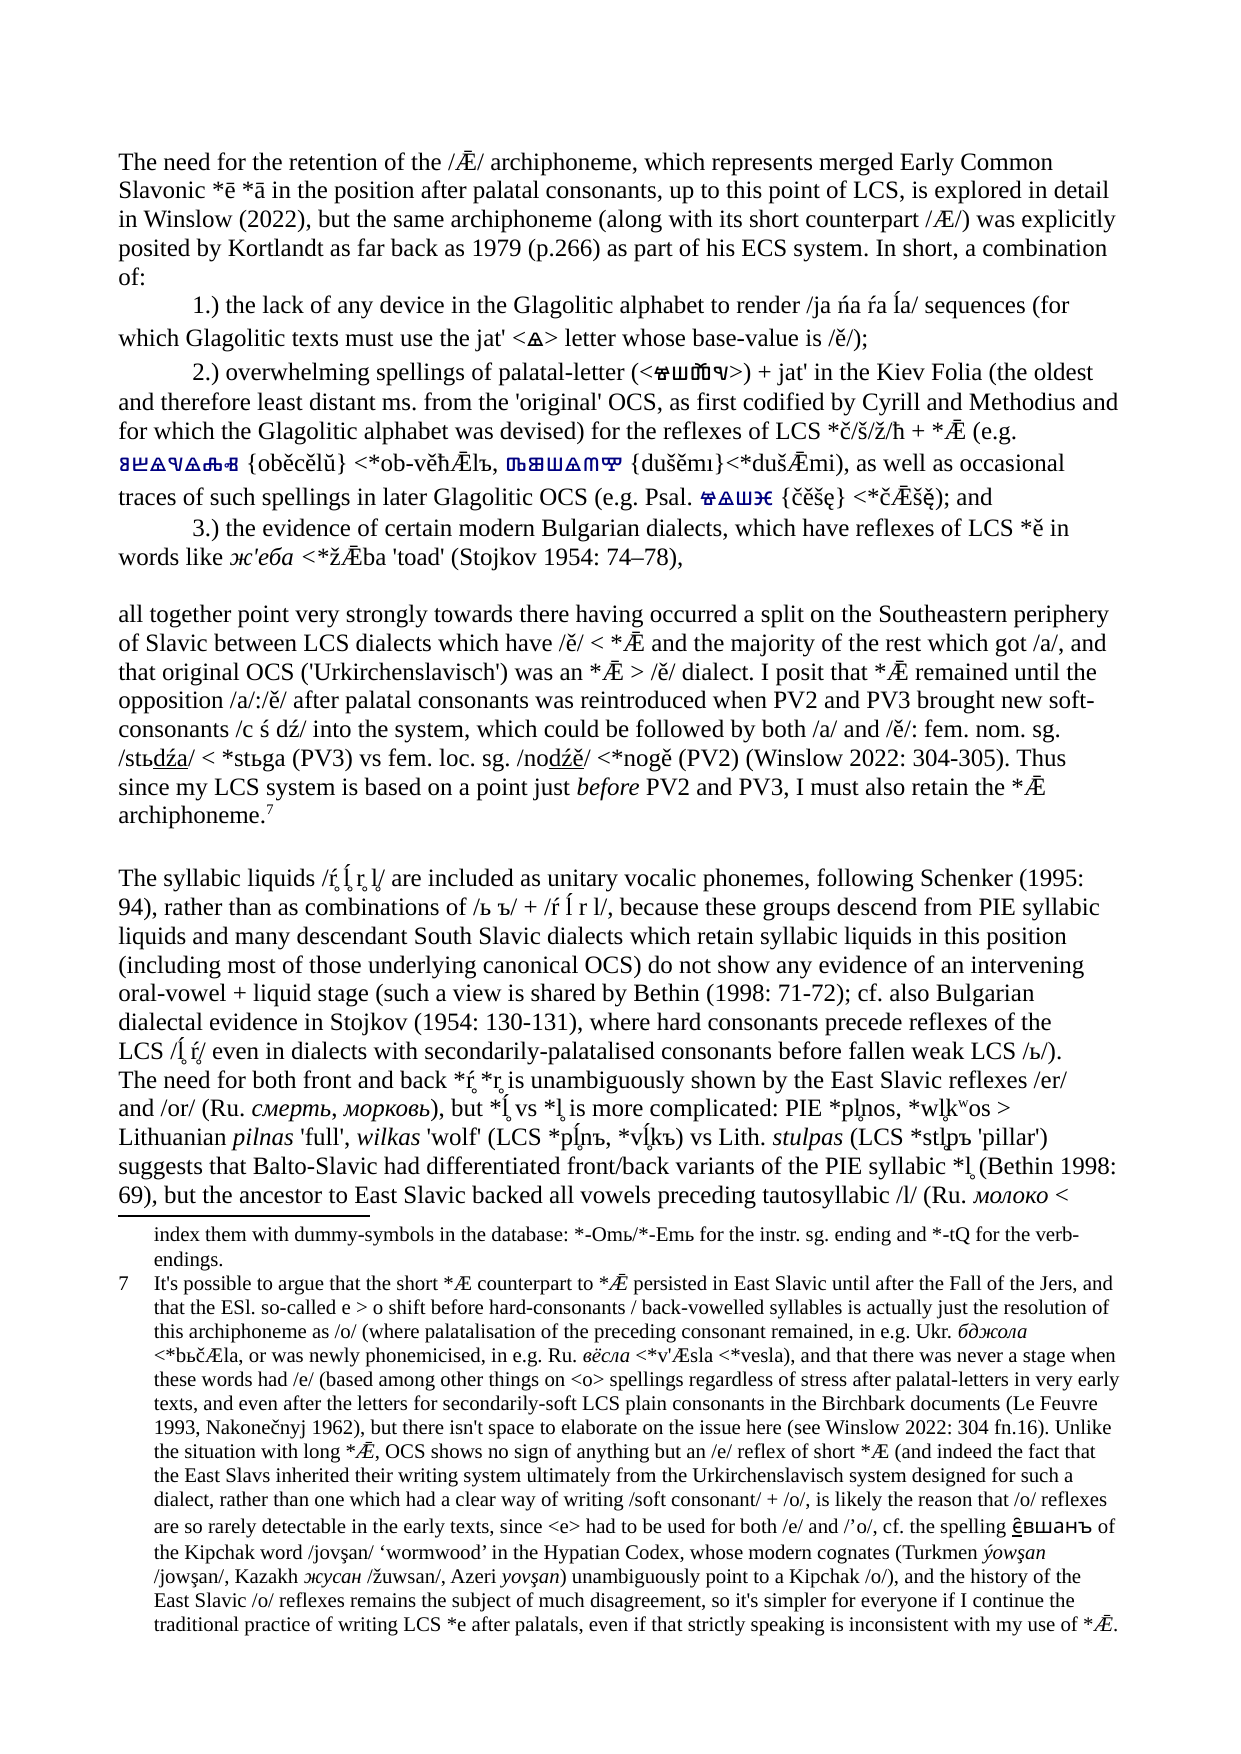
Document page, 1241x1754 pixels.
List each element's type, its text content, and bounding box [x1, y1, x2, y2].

text The syllabic liquids /ŕ̥ ĺ̥ r̥ l̥/ are included as unitary vocalic phonemes, following Schenker (1995: 94), rather than as combinations of /ь ъ/ + /ŕ ĺ r l/, because these groups descend from PIE syllabic liquids and many descendant South Slavic dialects which retain syllabic liquids in this position (including most of those underlying canonical OCS) do not show any evidence of an intervening oral-vowel + liquid stage (such a view is shared by Bethin (1998: 71-72); cf. also Bulgarian dialectal evidence in Stojkov (1954: 130-131), where hard consonants precede reflexes of the LCS /ĺ̥ ŕ̥/ even in dialects with secondarily-palatalised consonants before fallen weak LCS /ь/). [118, 863, 1122, 1065]
list index them with dummy-symbols in the database: *‑Omь/*‑Emь for the instr. sg. ending and *‑tQ for the verb-endings. [118, 1222, 1122, 1271]
text 2.) overwhelming spellings of palatal-letter (<ⱍⱎⰶⱌ>) + jat' in the Kiev Folia (the oldest and therefore least distant ms. from the 'original' OCS, as first codified by Cyrill and Methodius and for which the Glagolitic alphabet was devised) for the reflexes of LCS *č/š/ž/ћ + *Ǣ (e.g. ⱁⰱⱑⱌⱑⰾⱏ {oběcělŭ} <*ob‑věћǢlъ, ⰴⱆⱎⱑⰿⰹ {dušěmı}<*dušǢmi), as well as occasional traces of such spellings in later Glagolitic OCS (e.g. Psal. ⱍⱑⱎⱗ {čěšę} <*čǢšę̌); and [118, 353, 1122, 513]
text The need for both front and back *ŕ̥ *r̥ is unambiguously shown by the East Slavic reflexes /er/ and /or/ (Ru. смерть, морковь), but *ĺ̥ vs *l̥ is more complicated: PIE *pl̥nos, *wl̥kwos > Lithuanian pilnas 'full', wilkas 'wolf' (LCS *pĺ̥nъ, *vĺ̥kъ) vs Lith. stulpas (LCS *stl̥pъ 'pillar') suggests that Balto-Slavic had differentiated front/back variants of the PIE syllabic *l̥ (Bethin 1998: 69), but the ancestor to East Slavic backed all vowels preceding tautosyllabic /l/ (Ru. молоко < [118, 1065, 1122, 1208]
text The need for the retention of the /Ǣ/ archiphoneme, which represents merged Early Common Slavonic *ē *ā in the position after palatal consonants, up to this point of LCS, is explored in detail in Winslow (2022), but the same archiphoneme (along with its short counterpart /Æ/) was explicitly posited by Kortlandt as far back as 1979 (p.266) as part of his ECS system. In short, a combination of: [118, 147, 1122, 291]
text all together point very strongly towards there having occurred a split on the Southeastern periphery of Slavic between LCS dialects which have /ě/ < *Ǣ and the majority of the rest which got /a/, and that original OCS ('Urkirchenslavisch') was an *Ǣ > /ě/ dialect. I posit that *Ǣ remained until the opposition /a/:/ě/ after palatal consonants was reintroduced when PV2 and PV3 brought new soft-consonants /c ś dź/ into the system, which could be followed by both /a/ and /ě/: fem. nom. sg. /stьdźa/ < *stьga (PV3) vs fem. loc. sg. /nodźě/ <*nogě (PV2) (Winslow 2022: 304-305). Thus since my LCS system is based on a point just before PV2 and PV3, I must also retain the *Ǣ archiphoneme. [118, 599, 1122, 829]
text It's possible to argue that the short *Æ counterpart to *Ǣ persisted in East Slavic until after the Fall of the Jers, and that the ESl. so-called e > o shift before hard-consonants / back-vowelled syllables is actually just the resolution of this archiphoneme as /o/ (where palatalisation of the preceding consonant remained, in e.g. Ukr. бджола <*bьčÆla, or was newly phonemicised, in e.g. Ru. вёсла <*v'Æsla <*vesla), and that there was never a stage when these words had /e/ (based among other things on <о> spellings regardless of stress after palatal-letters in very early texts, and even after the letters for secondarily-soft LCS plain consonants in the Birchbark documents (Le Feuvre 1993, Nakonečnyj 1962), but there isn't space to elaborate on the issue here (see Winslow 2022: 304 fn.16). Unlike the situation with long *Ǣ, OCS shows no sign of anything but an /e/ reflex of short *Æ (and indeed the fact that the East Slavs inherited their writing system ultimately from the Urkirchenslavisch system designed for such a dialect, rather than one which had a clear way of writing /soft consonant/ + /o/, is likely the reason that /o/ reflexes are so rarely detectable in the early texts, since <e> had to be used for both /e/ and /’o/, cf. the spelling є̑вшанъ of the Kipchak word /jovşan/ ‘wormwood’ in the Hypatian Codex, whose modern cognates (Turkmen ýowşan /jowşan/, Kazakh жусан /žuwsan/, Azeri yovşan) unambiguously point to a Kipchak /o/), and the history of the East Slavic /o/ reflexes remains the subject of much disagreement, so it's simpler for everyone if I continue the traditional practice of writing LCS *e after palatals, even if that strictly speaking is inconsistent with my use of *Ǣ. [118, 1271, 1122, 1636]
text 1.) the lack of any device in the Glagolitic alphabet to render /ja ńa ŕa ĺa/ sequences (for which Glagolitic texts must use the jat' <ⱑ> letter whose base-value is /ě/); [118, 291, 1122, 353]
text 3.) the evidence of certain modern Bulgarian dialects, which have reflexes of LCS *ě in words like ж'еба <*žǢba 'toad' (Stojkov 1954: 74–78), [118, 513, 1122, 571]
